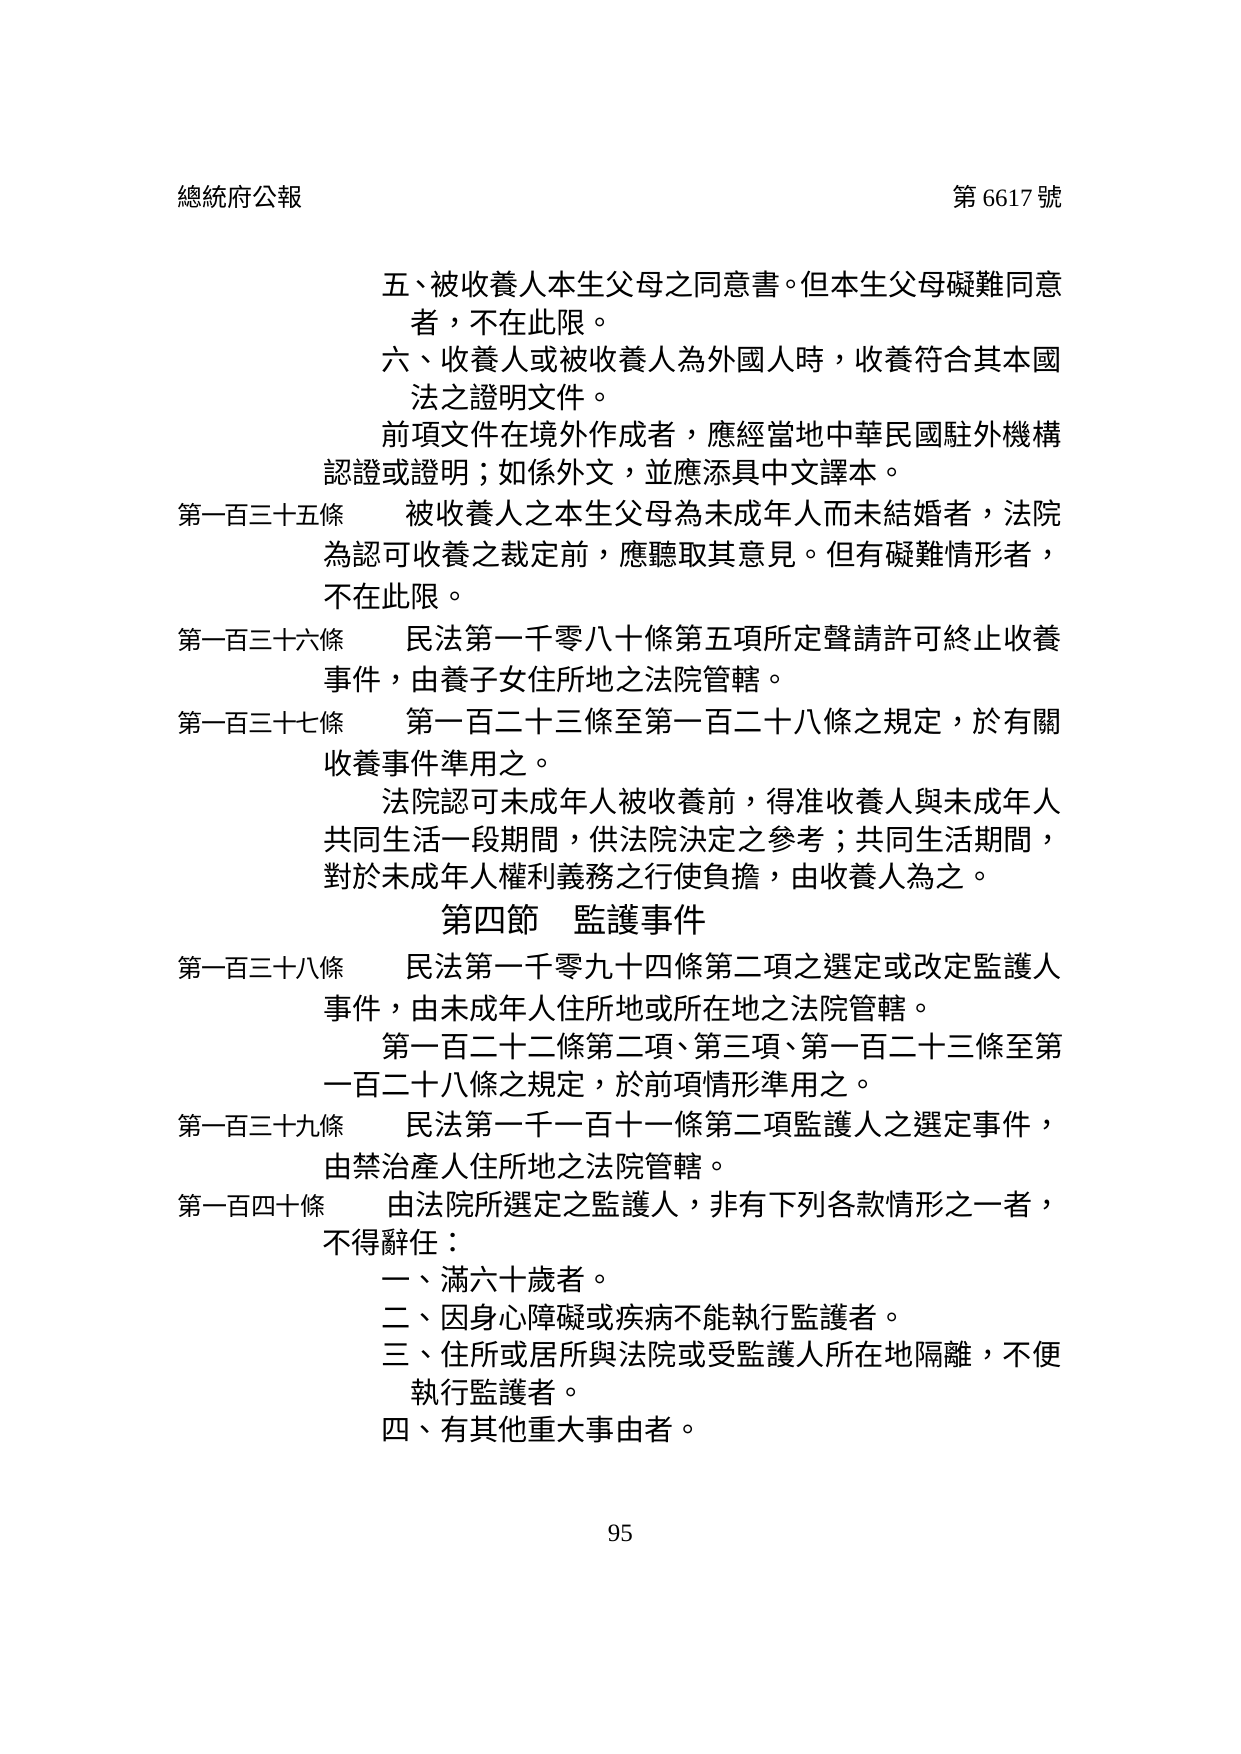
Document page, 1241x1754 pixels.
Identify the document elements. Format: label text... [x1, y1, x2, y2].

text 第一百四十條 由法院所選定之監護人，非有下列各款情形之一者，不得辭任： [177, 1186, 1063, 1261]
text 四、有其他重大事由者。 [381, 1411, 1063, 1448]
text 第一百三十八條 民法第一千零九十四條第二項之選定或改定監護人事件，由未成年人住所地或所在地之法院管轄。 [177, 944, 1063, 1027]
text 第一百三十五條 被收養人之本生父母為未成年人而未結婚者，法院為認可收養之裁定前，應聽取其意見。但有礙難情形者，不在此限。 [177, 491, 1063, 616]
text 第一百三十六條 民法第一千零八十條第五項所定聲請許可終止收養事件，由養子女住所地之法院管轄。 [177, 616, 1063, 699]
text 前項文件在境外作成者，應經當地中華民國駐外機構認證或證明；如係外文，並應添具中文譯本。 [323, 416, 1063, 491]
text 法院認可未成年人被收養前，得准收養人與未成年人共同生活一段期間，供法院決定之參考；共同生活期間，對於未成年人權利義務之行使負擔，由收養人為之。 [323, 782, 1063, 895]
text 三、住所或居所與法院或受監護人所在地隔離，不便執行監護者。 [381, 1336, 1063, 1411]
text 第一百三十九條 民法第一千一百十一條第二項監護人之選定事件，由禁治產人住所地之法院管轄。 [177, 1102, 1063, 1186]
text 二、因身心障礙或疾病不能執行監護者。 [381, 1298, 1063, 1336]
text 第一百三十七條 第一百二十三條至第一百二十八條之規定，於有關收養事件準用之。 [177, 699, 1063, 782]
text 六、收養人或被收養人為外國人時，收養符合其本國法之證明文件。 [381, 341, 1063, 416]
text 一、滿六十歲者。 [381, 1261, 1063, 1298]
text 五、被收養人本生父母之同意書。但本生父母礙難同意者，不在此限。 [381, 266, 1063, 341]
text 第一百二十二條第二項、第三項、第一百二十三條至第一百二十八條之規定，於前項情形準用之。 [323, 1027, 1063, 1102]
text 第四節 監護事件 [440, 899, 1063, 940]
